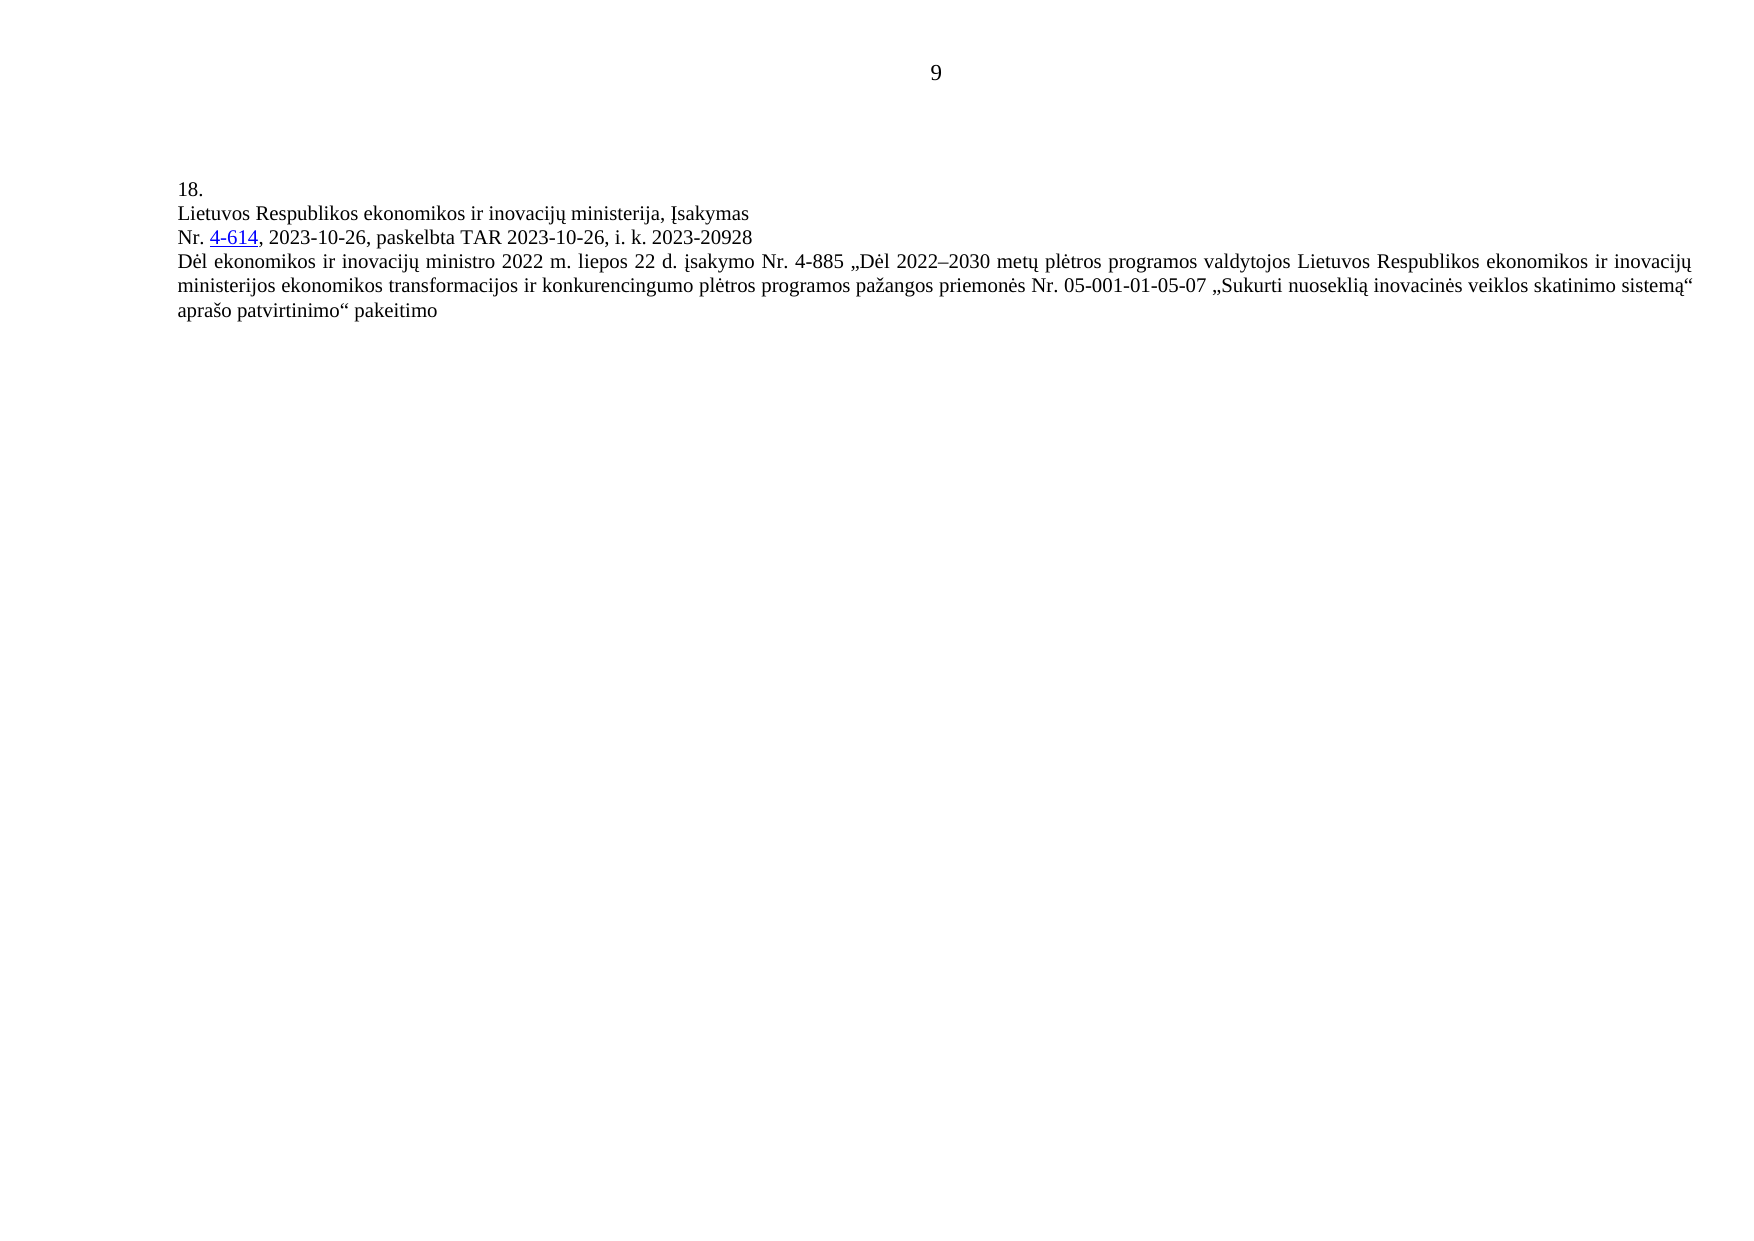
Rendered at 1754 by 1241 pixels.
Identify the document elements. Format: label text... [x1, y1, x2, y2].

text 18. [177, 177, 1695, 201]
text Dėl ekonomikos ir inovacijų ministro 2022 m. liepos 22 d. įsakymo Nr. 4-885 „Dėl 2022–2030 metų plėtros programos valdytojos Lietuvos Respublikos ekonomikos ir inovacijų ministerijos ekonomikos transformacijos ir konkurencingumo plėtros programos pažangos priemonės Nr. 05-001-01-05-07 „Sukurti nuoseklią inovacinės veiklos skatinimo sistemą“ aprašo patvirtinimo“ pakeitimo [177, 249, 1695, 322]
text Lietuvos Respublikos ekonomikos ir inovacijų ministerija, Įsakymas [177, 201, 1695, 225]
text Nr. 4-614, 2023-10-26, paskelbta TAR 2023-10-26, i. k. 2023-20928 [177, 225, 1695, 249]
